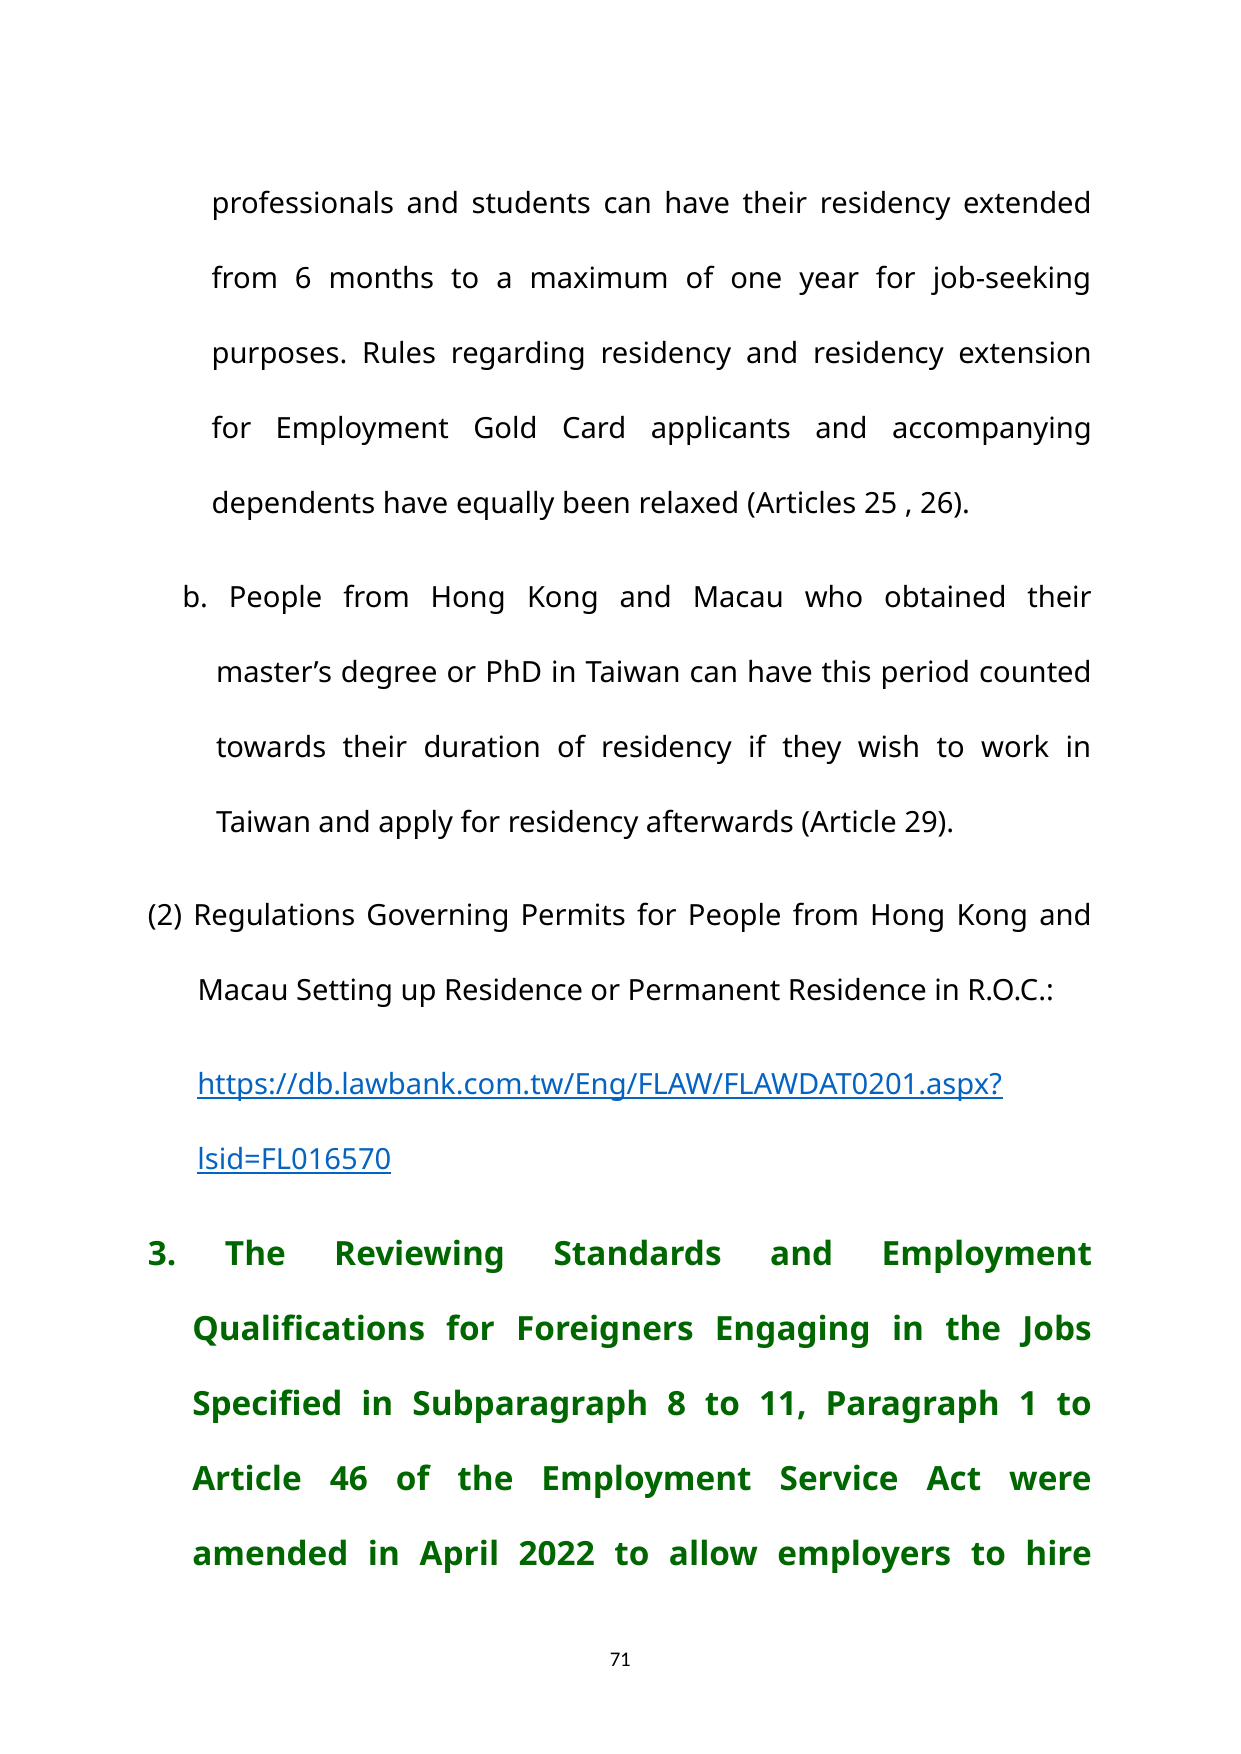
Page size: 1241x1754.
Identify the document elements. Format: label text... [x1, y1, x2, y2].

text professionals and students can have their residency extended from 6 months to a maximum of one year for job-seeking purposes. Rules regarding residency and residency extension for Employment Gold Card applicants and accompanying dependents have equally been relaxed (Articles 25 , 26). [182, 164, 1092, 539]
text b. People from Hong Kong and Macau who obtained their master’s degree or PhD in Taiwan can have this period counted towards their duration of residency if they wish to work in Taiwan and apply for residency afterwards (Article 29). [182, 558, 1092, 858]
text https://db.lawbank.com.tw/Eng/FLAW/FLAWDAT0201.aspx?lsid=FL016570 [197, 1046, 1092, 1196]
text (2) Regulations Governing Permits for People from Hong Kong and Macau Setting up Residence or Permanent Residence in R.O.C.: [148, 877, 1092, 1027]
text 3. The Reviewing Standards and Employment Qualifications for Foreigners Engaging in the Jobs Specified in Subparagraph 8 to 11, Paragraph 1 to Article 46 of the Employment Service Act were amended in April 2022 to allow employers to hire [148, 1214, 1092, 1589]
